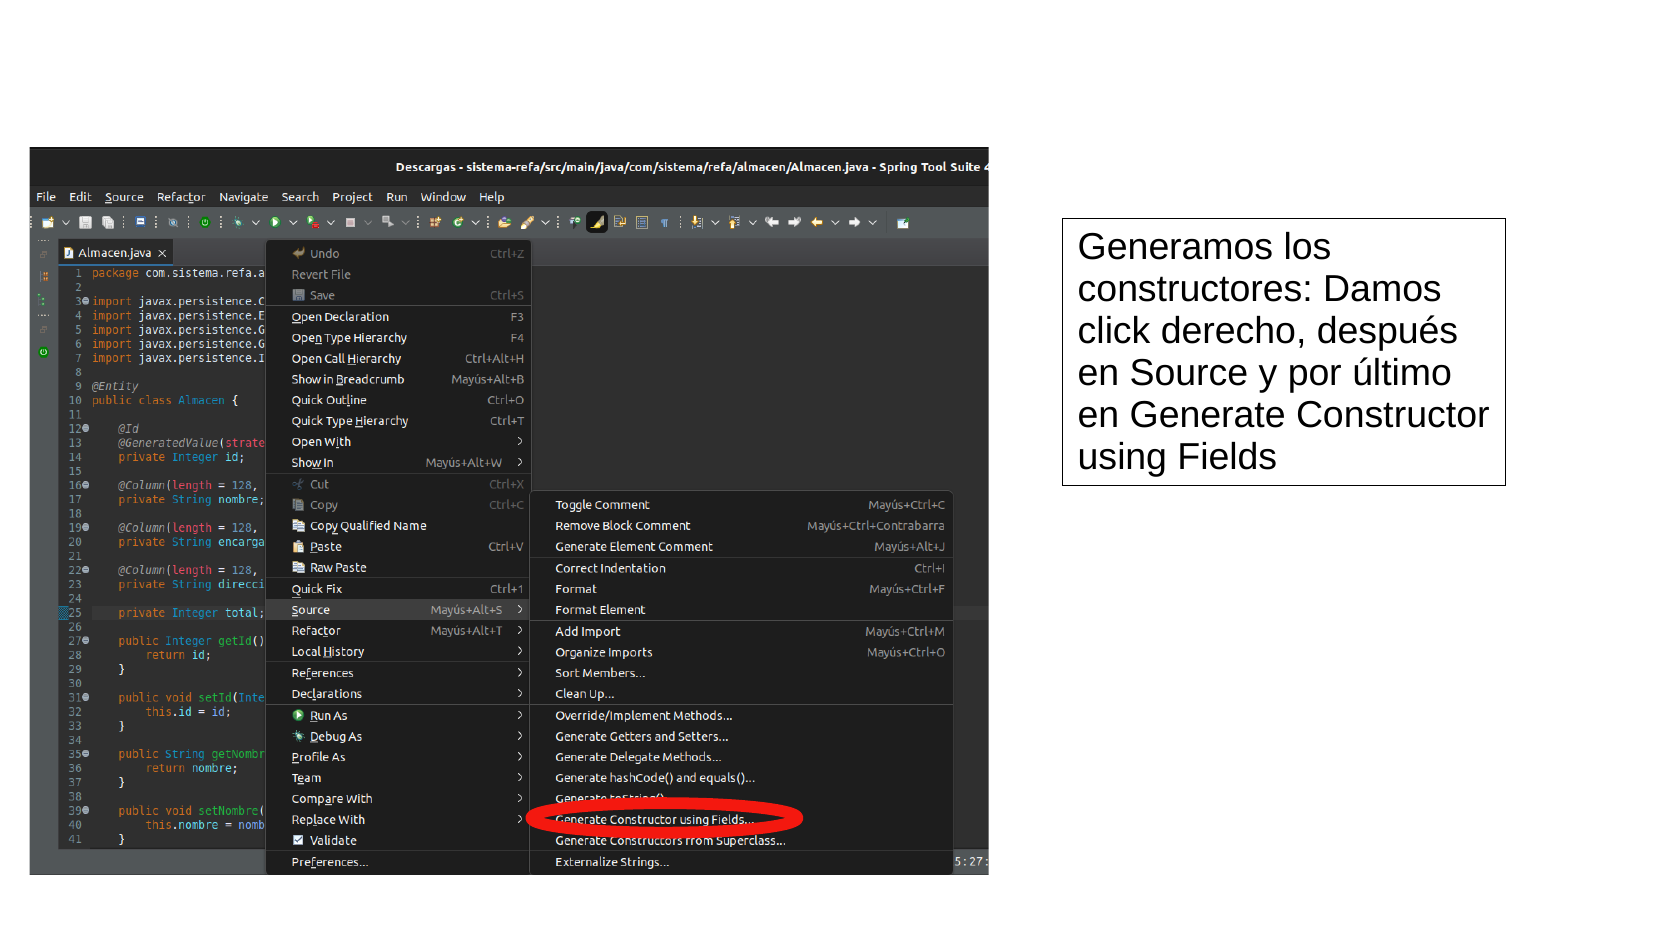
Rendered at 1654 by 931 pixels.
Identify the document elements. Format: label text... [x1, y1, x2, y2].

picture [29, 147, 989, 875]
text_box Generamos los constructores: Damos click derecho, después en Source y por último en Generate Constructor using Fields [1062, 218, 1506, 486]
